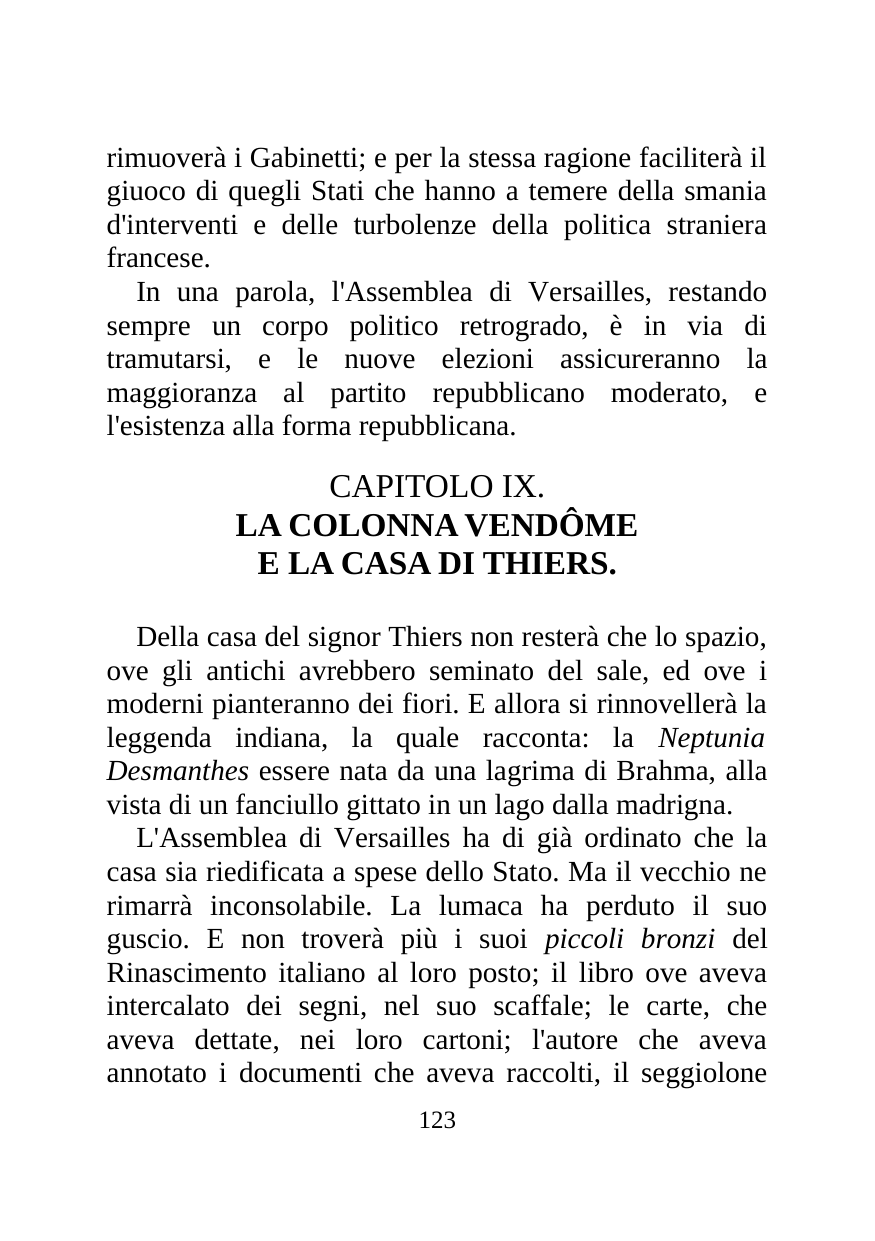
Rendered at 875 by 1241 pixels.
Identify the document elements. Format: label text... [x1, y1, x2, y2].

text L'Assemblea di Versailles ha di già ordinato che la casa sia riedificata a spese dello Stato. Ma il vecchio ne rimarrà inconsolabile. La lumaca ha perduto il suo guscio. E non troverà più i suoi piccoli bronzi del Rinascimento italiano al loro posto; il libro ove aveva intercalato dei segni, nel suo scaffale; le carte, che aveva dettate, nei loro cartoni; l'autore che aveva annotato i documenti che aveva raccolti, il seggiolone [106, 821, 768, 1089]
text In una parola, l'Assemblea di Versailles, restando sempre un corpo politico retrogrado, è in via di tramutarsi, e le nuove elezioni assicureranno la maggioranza al partito repubblicano moderato, e l'esistenza alla forma repubblicana. [106, 274, 768, 442]
subtitle CAPITOLO IX. LA COLONNA VENDÔME E LA CASA DI THIERS. [106, 467, 768, 582]
text rimuoverà i Gabinetti; e per la stessa ragione faciliterà il giuoco di quegli Stati che hanno a temere della smania d'interventi e delle turbolenze della politica straniera francese. [106, 140, 768, 274]
text Della casa del signor Thiers non resterà che lo spazio, ove gli antichi avrebbero seminato del sale, ed ove i moderni pianteranno dei fiori. E allora si rinnovellerà la leggenda indiana, la quale racconta: la Neptunia Desmanthes essere nata da una lagrima di Brahma, alla vista di un fanciullo gittato in un lago dalla madrigna. [106, 619, 768, 821]
